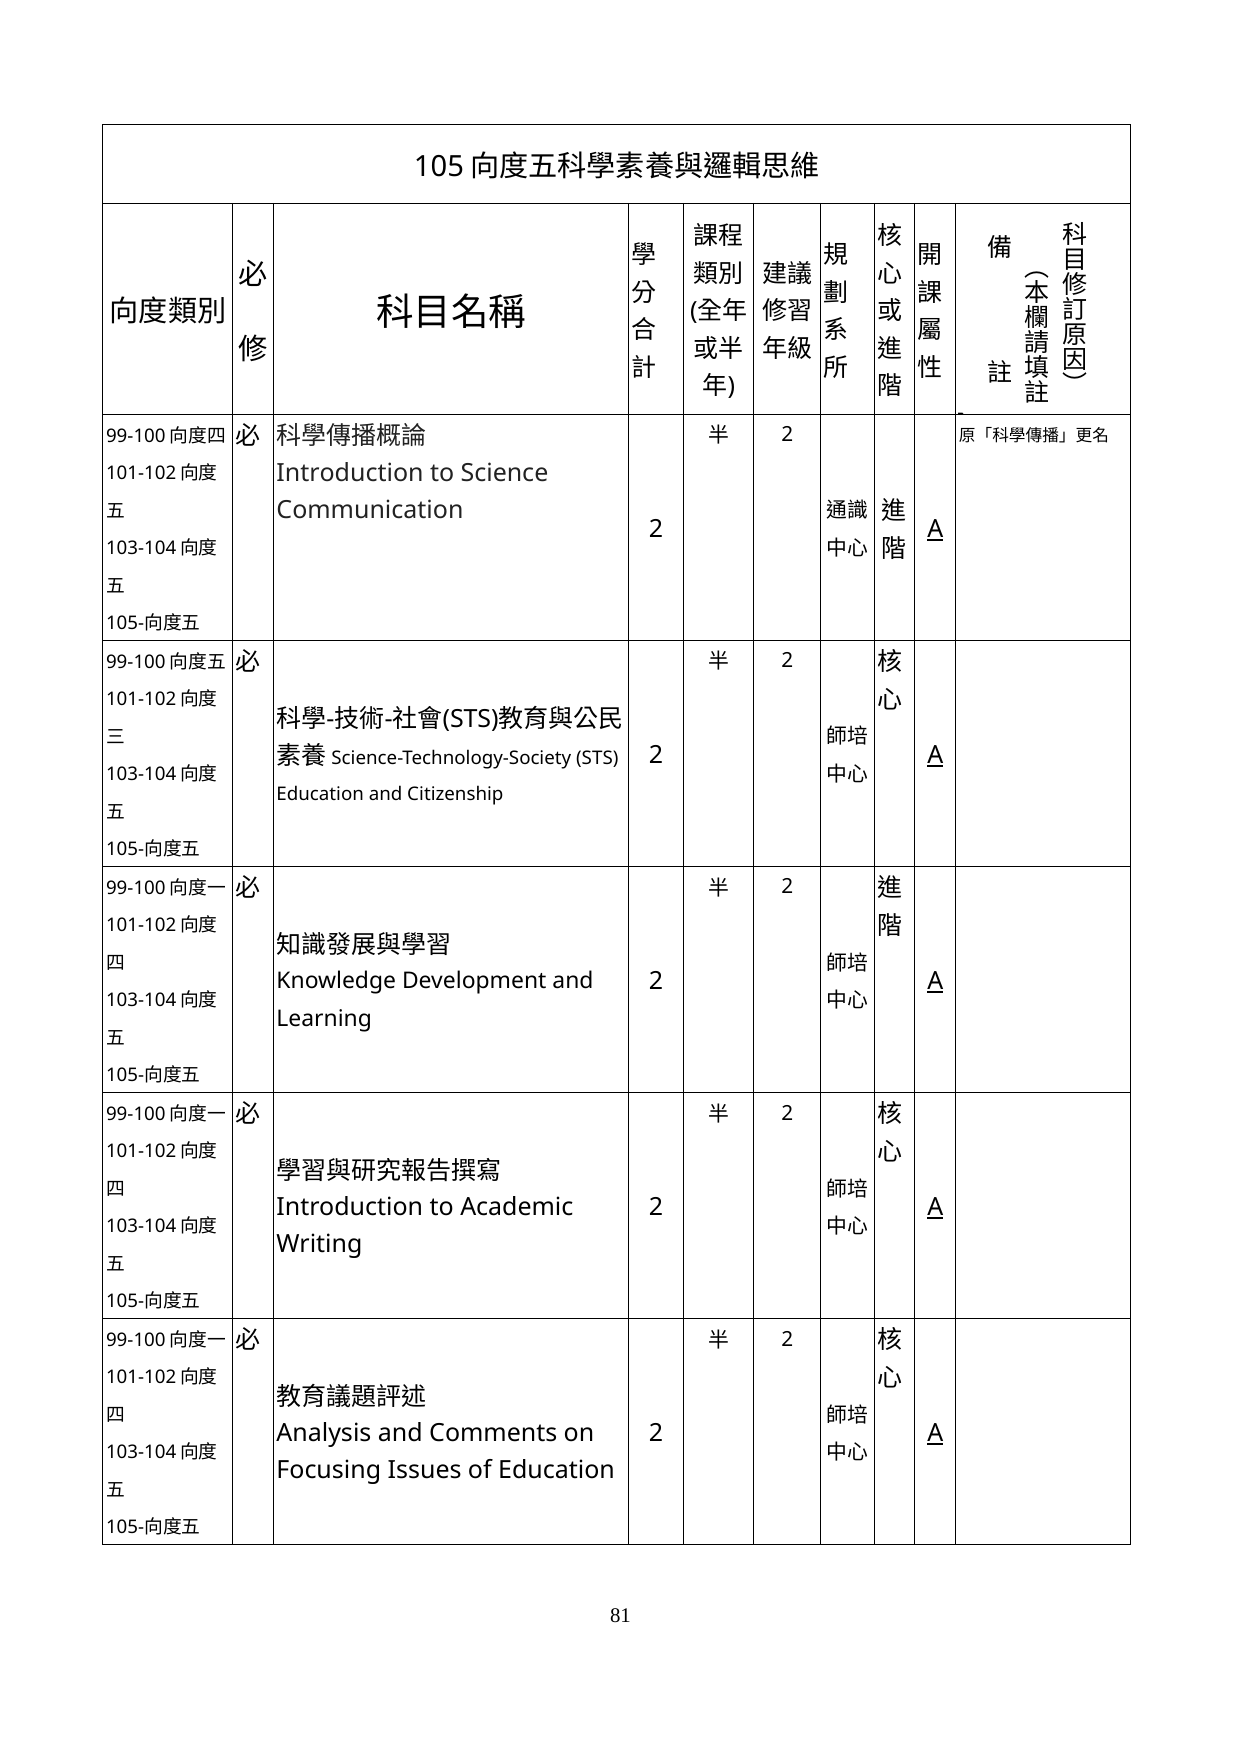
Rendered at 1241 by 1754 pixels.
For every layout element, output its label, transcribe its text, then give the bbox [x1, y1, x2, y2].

table_cell 半 [684, 641, 753, 866]
table_cell 必 [233, 1093, 273, 1318]
table_cell 半 [684, 1093, 753, 1318]
table_cell 核心 [875, 1319, 914, 1544]
table_cell 開課屬性 [915, 204, 955, 414]
table_cell A [915, 641, 955, 866]
table_cell 師培中心 [821, 867, 874, 1092]
table_cell 必 [233, 641, 273, 866]
table_cell 99-100向度五 101-102向度三 103-104向度五 105-向度五 [103, 641, 232, 866]
table_cell 師培中心 [821, 1319, 874, 1544]
table_cell 通識中心 [821, 415, 874, 640]
table_cell 必 [233, 867, 273, 1092]
table_cell A [915, 415, 955, 640]
table_cell 進階 [875, 415, 914, 640]
table_cell 2 [754, 415, 820, 640]
table_cell 2 [754, 1093, 820, 1318]
table_cell 99-100向度一 101-102向度四 103-104向度五 105-向度五 [103, 867, 232, 1092]
table_header 105向度五科學素養與邏輯思維 [103, 125, 1130, 203]
table_cell 核心 [875, 1093, 914, 1318]
table_cell 師培中心 [821, 641, 874, 866]
table_cell 核心或進階 [875, 204, 914, 414]
table_cell 原「科學傳播」更名 [956, 415, 1130, 640]
table_cell 2 [629, 1093, 683, 1318]
table_cell 知識發展與學習 Knowledge Development and Learning [274, 867, 628, 1092]
table_cell A [915, 1093, 955, 1318]
table_cell 2 [629, 641, 683, 866]
table_cell 必修 [233, 204, 273, 414]
table_cell 半 [684, 1319, 753, 1544]
table_cell 2 [754, 641, 820, 866]
table_cell 2 [629, 867, 683, 1092]
table_cell 半 [684, 415, 753, 640]
table_cell 進階 [875, 867, 914, 1092]
table_cell 2 [629, 415, 683, 640]
table_cell 教育議題評述 Analysis and Comments on Focusing Issues of Education [274, 1319, 628, 1544]
table_cell 建議修習年級 [754, 204, 820, 414]
table_cell 向度類別 [103, 204, 232, 414]
table_cell A [915, 1319, 955, 1544]
table_cell 99-100向度一 101-102向度四 103-104向度五 105-向度五 [103, 1093, 232, 1318]
table_cell 半 [684, 867, 753, 1092]
table_cell 2 [754, 1319, 820, 1544]
table_cell 師培中心 [821, 1093, 874, 1318]
table_cell 學分合計 [629, 204, 683, 414]
table_cell 科目名稱 [274, 204, 628, 414]
table_cell [956, 641, 1130, 866]
table_cell 2 [629, 1319, 683, 1544]
table_cell 課程類別(全年或半年) [684, 204, 753, 414]
table_cell 規劃系所 [821, 204, 874, 414]
table_cell 必 [233, 415, 273, 640]
table_cell 學習與研究報告撰寫 Introduction to Academic Writing [274, 1093, 628, 1318]
table_cell A [915, 867, 955, 1092]
table_cell 2 [754, 867, 820, 1092]
table_cell 科目修訂原因） （本欄請填註 備 註 全文完 [956, 204, 1130, 414]
table_cell [956, 1093, 1130, 1318]
table_cell 必 [233, 1319, 273, 1544]
table_cell [956, 1319, 1130, 1544]
table_cell 核心 [875, 641, 914, 866]
table_cell 科學-技術-社會(STS)教育與公民素養Science-Technology-Society (STS) Education and Citizenship [274, 641, 628, 866]
table_cell 99-100向度一 101-102向度四 103-104向度五 105-向度五 [103, 1319, 232, 1544]
table_cell 科學傳播概論 Introduction to Science Communication [274, 415, 628, 640]
table_cell 99-100向度四 101-102向度五 103-104向度五 105-向度五 [103, 415, 232, 640]
table_cell [956, 867, 1130, 1092]
